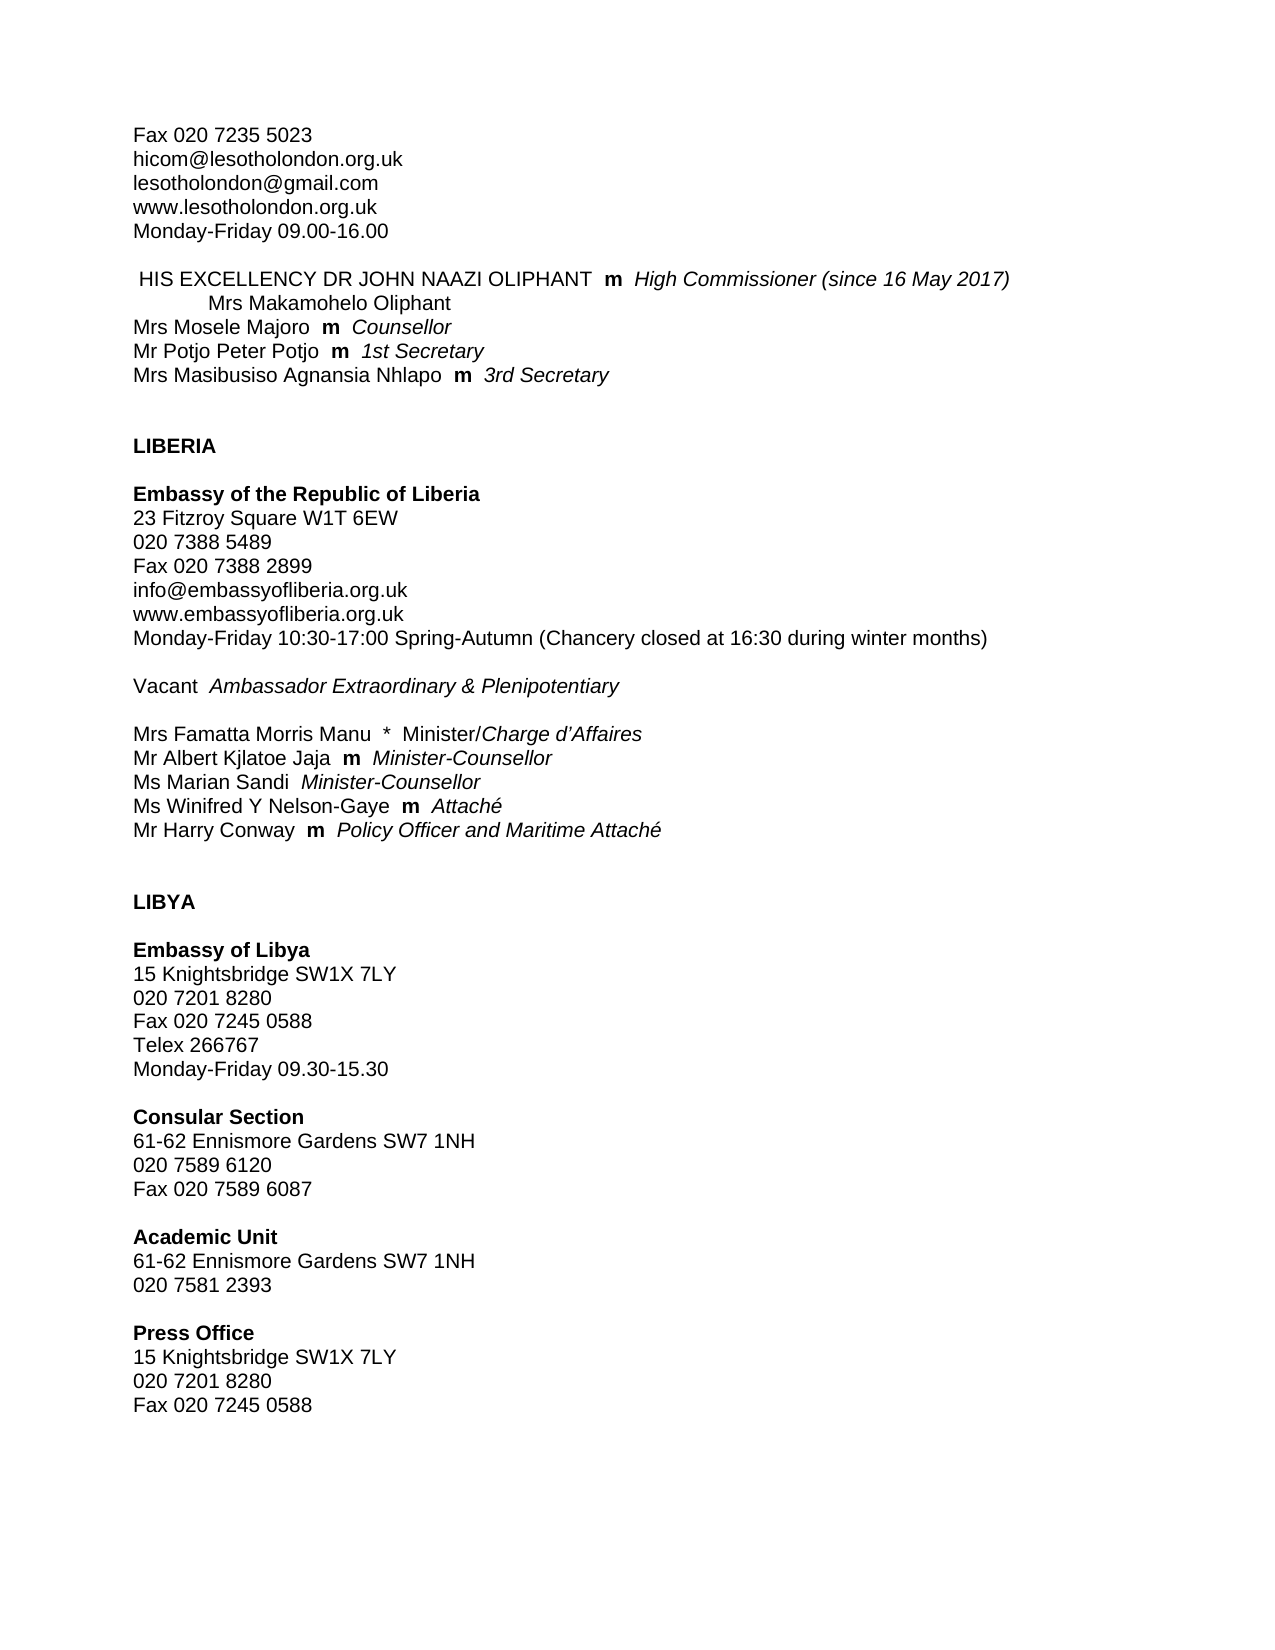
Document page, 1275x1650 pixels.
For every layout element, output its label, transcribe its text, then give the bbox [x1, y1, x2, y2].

text Consular Section [133, 1105, 1181, 1129]
text LIBYA [133, 889, 1181, 913]
text Fax 020 7388 2899 [133, 554, 1181, 578]
text Vacant Ambassador Extraordinary & Plenipotentiary [133, 674, 1181, 698]
text Fax 020 7589 6087 [133, 1177, 1181, 1201]
text Mrs Masibusiso Agnansia Nhlapo m 3rd Secretary [133, 362, 1181, 386]
text Mrs Famatta Morris Manu * Minister/Charge d’Affaires [133, 722, 1181, 746]
text 15 Knightsbridge SW1X 7LY [133, 1345, 1181, 1369]
text 23 Fitzroy Square W1T 6EW [133, 506, 1181, 530]
text www.lesotholondon.org.uk [133, 195, 1181, 219]
text 020 7388 5489 [133, 530, 1181, 554]
text Academic Unit [133, 1225, 1181, 1249]
text Fax 020 7235 5023 [133, 123, 1181, 147]
text HIS EXCELLENCY DR JOHN NAAZI OLIPHANT m High Commissioner (since 16 May 2017) [133, 267, 1181, 291]
text lesotholondon@gmail.com [133, 171, 1181, 195]
text Fax 020 7245 0588 [133, 1393, 1181, 1417]
text Press Office [133, 1321, 1181, 1345]
text 61-62 Ennismore Gardens SW7 1NH [133, 1129, 1181, 1153]
text Monday-Friday 10:30-17:00 Spring-Autumn (Chancery closed at 16:30 during winter months) [133, 626, 1181, 650]
text 020 7581 2393 [133, 1273, 1181, 1297]
text Ms Winifred Y Nelson-Gaye m Attaché [133, 794, 1181, 818]
text Monday-Friday 09.00-16.00 [133, 219, 1181, 243]
text 020 7201 8280 [133, 1369, 1181, 1393]
text Mrs Makamohelo Oliphant [133, 291, 1181, 314]
text Telex 266767 [133, 1033, 1181, 1057]
text Ms Marian Sandi Minister-Counsellor [133, 770, 1181, 794]
subtitle Embassy of the Republic of Liberia [133, 482, 1181, 506]
text Mr Albert Kjlatoe Jaja m Minister-Counsellor [133, 746, 1181, 770]
text Fax 020 7245 0588 [133, 1009, 1181, 1033]
text Mrs Mosele Majoro m Counsellor [133, 314, 1181, 338]
text Monday-Friday 09.30-15.30 [133, 1057, 1181, 1081]
text 61-62 Ennismore Gardens SW7 1NH [133, 1249, 1181, 1273]
subtitle LIBERIA [133, 434, 1181, 458]
text Embassy of Libya [133, 937, 1181, 961]
text 020 7589 6120 [133, 1153, 1181, 1177]
text Mr Harry Conway m Policy Officer and Maritime Attaché [133, 818, 1181, 842]
text 020 7201 8280 [133, 985, 1181, 1009]
text 15 Knightsbridge SW1X 7LY [133, 961, 1181, 985]
text info@embassyofliberia.org.uk [133, 578, 1181, 602]
text hicom@lesotholondon.org.uk [133, 147, 1181, 171]
text Mr Potjo Peter Potjo m 1st Secretary [133, 338, 1181, 362]
text www.embassyofliberia.org.uk [133, 602, 1181, 626]
